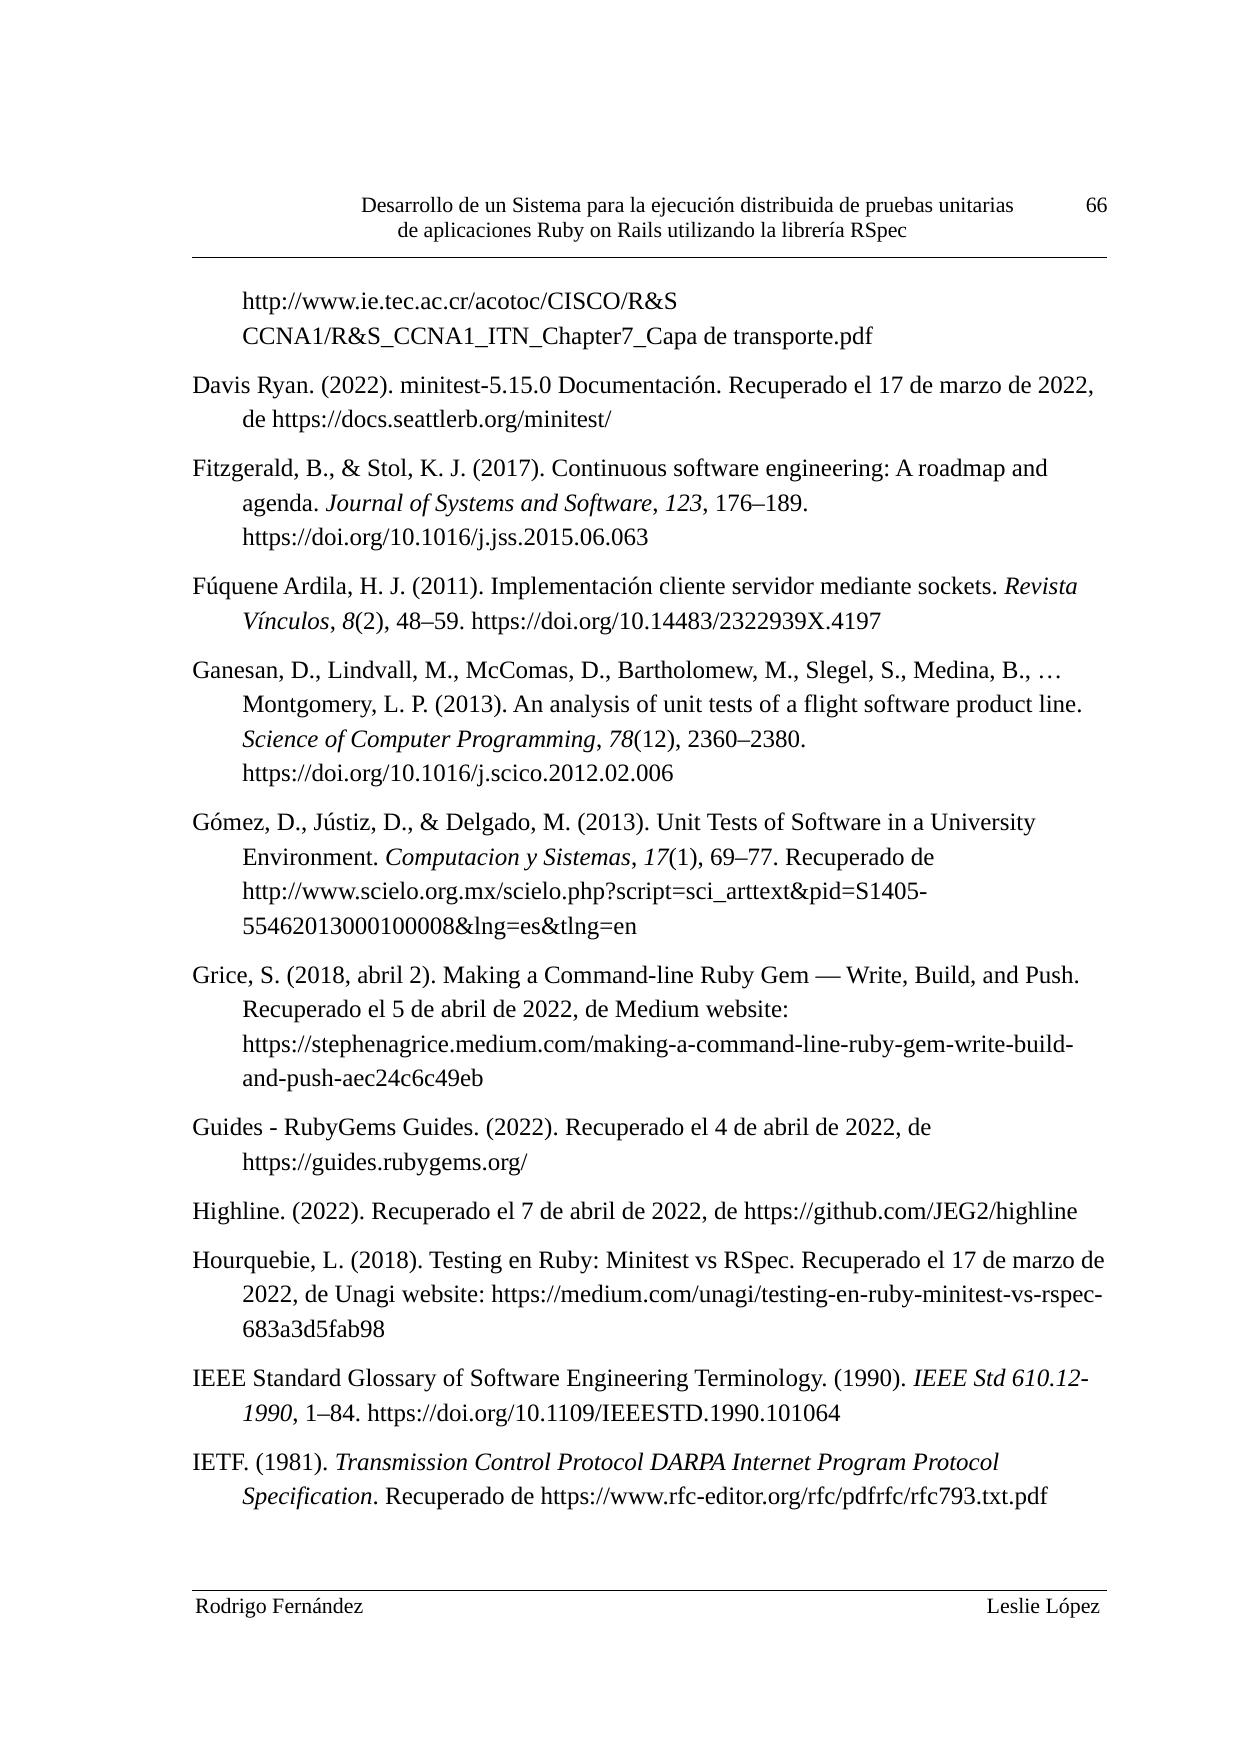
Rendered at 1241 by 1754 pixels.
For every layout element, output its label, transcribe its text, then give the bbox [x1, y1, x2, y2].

text Ganesan, D., Lindvall, M., McComas, D., Bartholomew, M., Slegel, S., Medina, B., … Montgomery, L. P. (2013). An analysis of unit tests of a flight software product line. Science of Computer Programming, 78(12), 2360–2380. https://doi.org/10.1016/j.scico.2012.02.006 [192, 655, 1107, 787]
text Davis Ryan. (2022). minitest-5.15.0 Documentación. Recuperado el 17 de marzo de 2022, de https://docs.seattlerb.org/minitest/ [192, 370, 1107, 433]
text Fúquene Ardila, H. J. (2011). Implementación cliente servidor mediante sockets. Revista Vínculos, 8(2), 48–59. https://doi.org/10.14483/2322939X.4197 [192, 571, 1107, 635]
text IETF. (1981). Transmission Control Protocol DARPA Internet Program Protocol Specification. Recuperado de https://www.rfc-editor.org/rfc/pdfrfc/rfc793.txt.pdf [192, 1447, 1107, 1510]
text Guides - RubyGems Guides. (2022). Recuperado el 4 de abril de 2022, de https://guides.rubygems.org/ [192, 1112, 1107, 1176]
text IEEE Standard Glossary of Software Engineering Terminology. (1990). IEEE Std 610.12-1990, 1–84. https://doi.org/10.1109/IEEESTD.1990.101064 [192, 1363, 1107, 1426]
text Fitzgerald, B., & Stol, K. J. (2017). Continuous software engineering: A roadmap and agenda. Journal of Systems and Software, 123, 176–189. https://doi.org/10.1016/j.jss.2015.06.063 [192, 453, 1107, 551]
text Gómez, D., Jústiz, D., & Delgado, M. (2013). Unit Tests of Software in a University Environment. Computacion y Sistemas, 17(1), 69–77. Recuperado de http://www.scielo.org.mx/scielo.php?script=sci_arttext&pid=S1405-55462013000100008&lng=es&tlng=en [192, 807, 1107, 940]
text Grice, S. (2018, abril 2). Making a Command-line Ruby Gem — Write, Build, and Push. Recuperado el 5 de abril de 2022, de Medium website: https://stephenagrice.medium.com/making-a-command-line-ruby-gem-write-build-and-push-aec24c6c49eb [192, 960, 1107, 1092]
text Hourquebie, L. (2018). Testing en Ruby: Minitest vs RSpec. Recuperado el 17 de marzo de 2022, de Unagi website: https://medium.com/unagi/testing-en-ruby-minitest-vs-rspec-683a3d5fab98 [192, 1245, 1107, 1343]
text http://www.ie.tec.ac.cr/acotoc/CISCO/R&S CCNA1/R&S_CCNA1_ITN_Chapter7_Capa de transporte.pdf [192, 286, 1107, 349]
text Highline. (2022). Recuperado el 7 de abril de 2022, de https://github.com/JEG2/highline [192, 1196, 1107, 1225]
